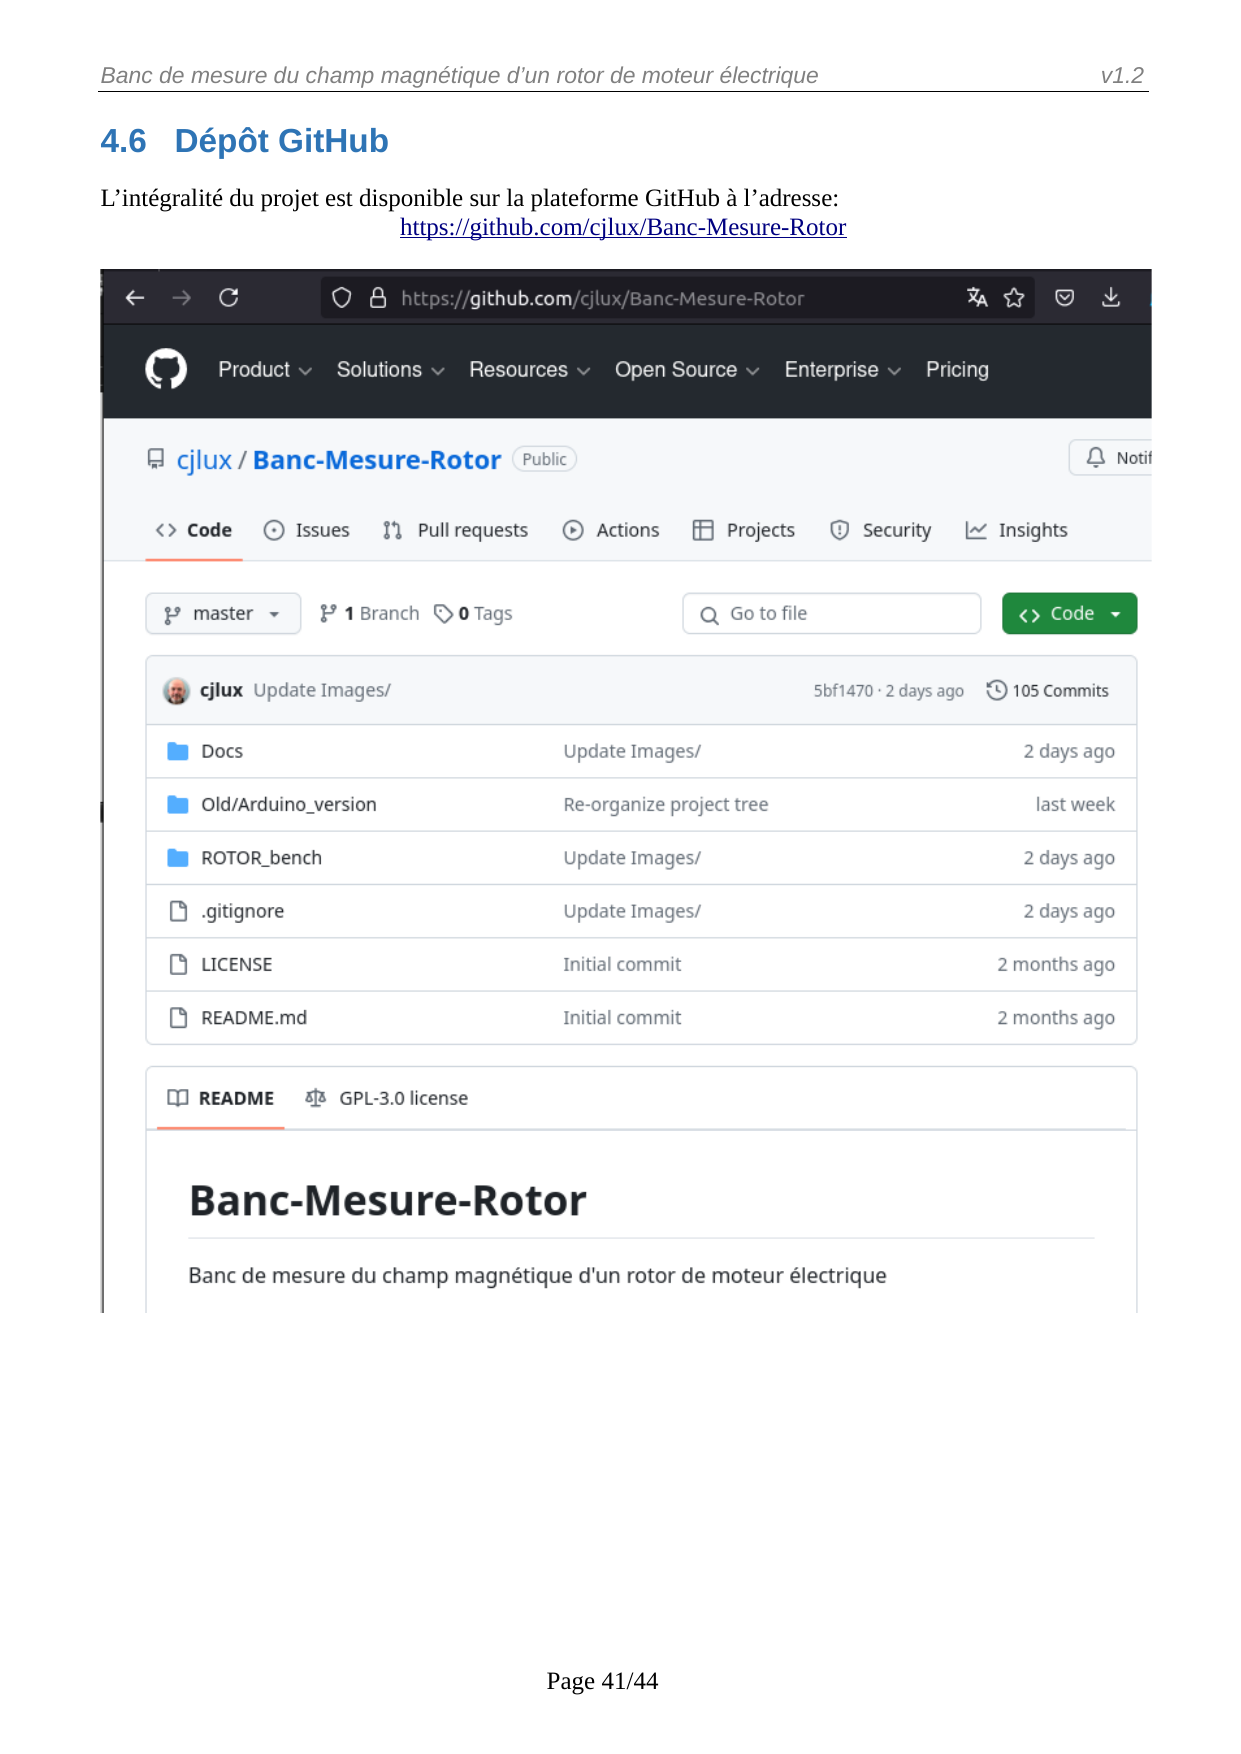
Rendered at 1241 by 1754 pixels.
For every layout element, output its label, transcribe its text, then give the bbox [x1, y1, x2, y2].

text https://github.com/cjlux/Banc-Mesure-Rotor [100, 212, 1146, 240]
text L’intégralité du projet est disponible sur la plateforme GitHub à l’adresse: [100, 183, 1146, 212]
subtitle Dépôt GitHub [100, 121, 1146, 159]
picture [100, 269, 1152, 1313]
